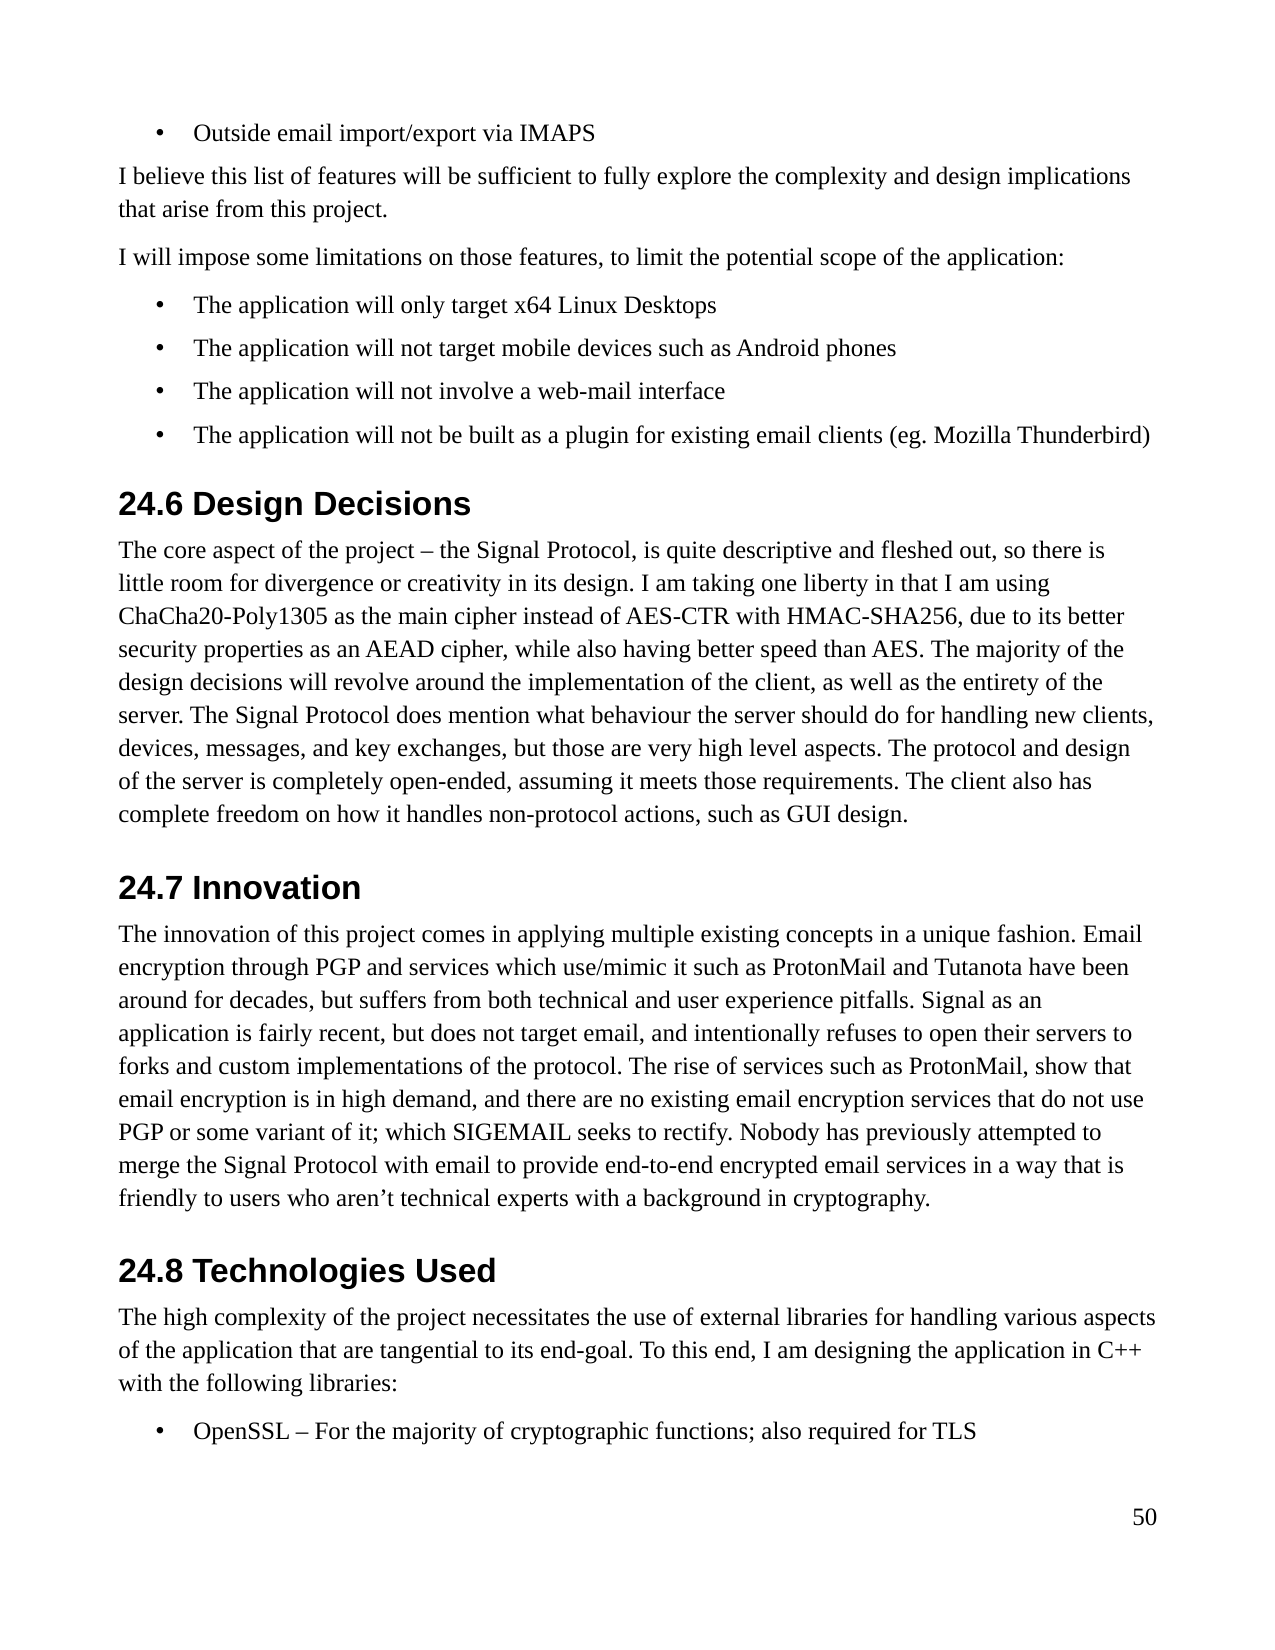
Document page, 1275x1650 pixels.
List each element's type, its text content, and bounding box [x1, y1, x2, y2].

text The core aspect of the project – the Signal Protocol, is quite descriptive and fleshed out, so there is little room for divergence or creativity in its design. I am taking one liberty in that I am using ChaCha20-Poly1305 as the main cipher instead of AES-CTR with HMAC-SHA256, due to its better security properties as an AEAD cipher, while also having better speed than AES. The majority of the design decisions will revolve around the implementation of the client, as well as the entirety of the server. The Signal Protocol does mention what behaviour the server should do for handling new clients, devices, messages, and key exchanges, but those are very high level aspects. The protocol and design of the server is completely open-ended, assuming it meets those requirements. The client also has complete freedom on how it handles non-protocol actions, such as GUI design. [118, 535, 1157, 828]
subtitle Design Decisions [118, 484, 1157, 522]
subtitle Technologies Used [118, 1251, 1157, 1290]
list The application will not be built as a plugin for existing email clients (eg. Mozilla Thunderbird) [156, 420, 1157, 448]
list The application will not target mobile devices such as Android phones [156, 333, 1157, 362]
text The high complexity of the project necessitates the use of external libraries for handling various aspects of the application that are tangential to its end-goal. To this end, I am designing the application in C++ with the following libraries: [118, 1302, 1157, 1397]
text The innovation of this project comes in applying multiple existing concepts in a unique fashion. Email encryption through PGP and services which use/mimic it such as ProtonMail and Tutanota have been around for decades, but suffers from both technical and user experience pitfalls. Signal as an application is fairly recent, but does not target email, and intentionally refuses to open their servers to forks and custom implementations of the protocol. The rise of services such as ProtonMail, show that email encryption is in high demand, and there are no existing email encryption services that do not use PGP or some variant of it; which SIGEMAIL seeks to rectify. Nobody has previously attempted to merge the Signal Protocol with email to provide end-to-end encrypted email services in a way that is friendly to users who aren’t technical experts with a background in cryptography. [118, 919, 1157, 1212]
list The application will only target x64 Linux Desktops [156, 290, 1157, 318]
list The application will not involve a web-mail interface [156, 376, 1157, 405]
list Outside email import/export via IMAPS [156, 118, 1157, 147]
subtitle Innovation [118, 868, 1157, 906]
text I believe this list of features will be sufficient to fully explore the complexity and design implications that arise from this project. [118, 161, 1157, 223]
text I will impose some limitations on those features, to limit the potential scope of the application: [118, 242, 1157, 271]
list OpenSSL – For the majority of cryptographic functions; also required for TLS [156, 1416, 1157, 1445]
